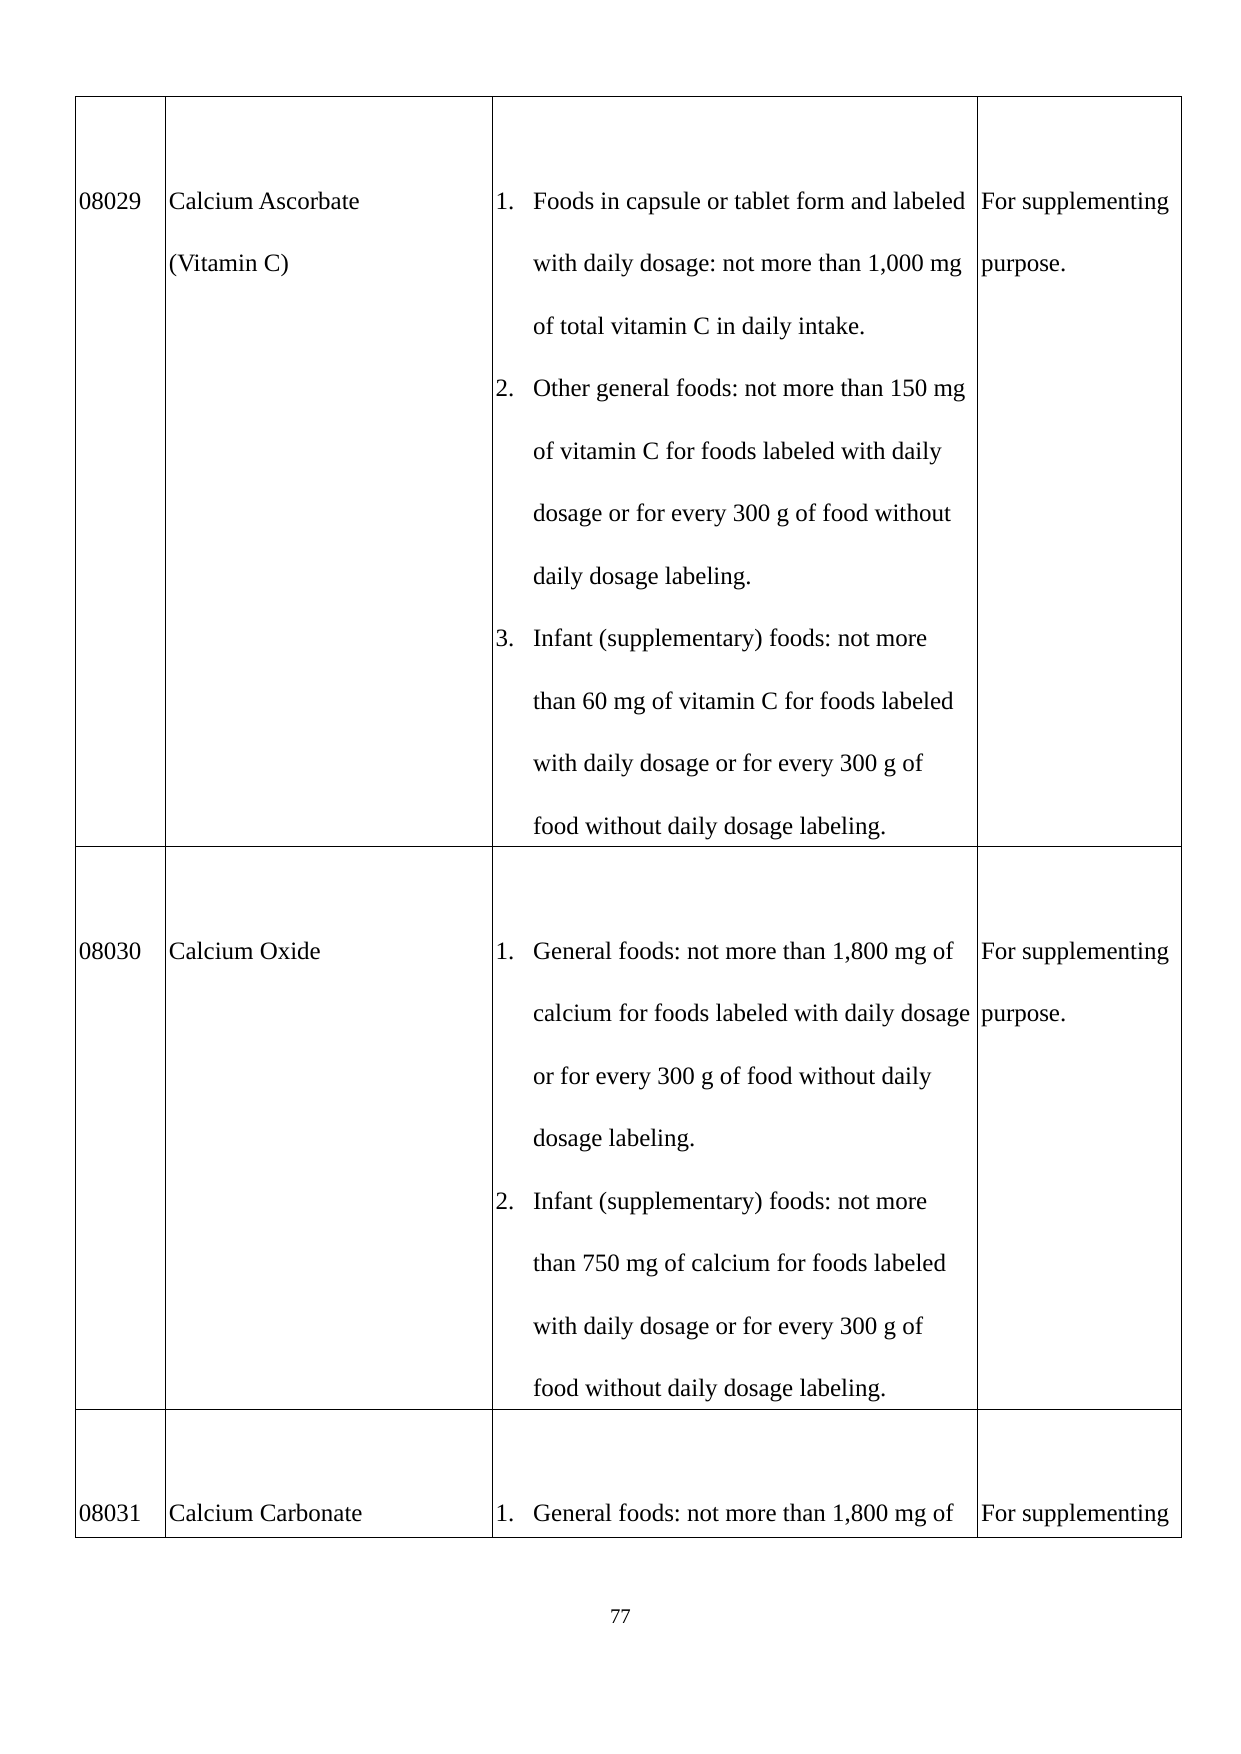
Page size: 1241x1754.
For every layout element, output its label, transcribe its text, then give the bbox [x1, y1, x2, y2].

table_cell 08031 [76, 1410, 165, 1537]
table_cell Calcium Ascorbate (Vitamin C) [166, 97, 492, 846]
table_cell General foods: not more than 1,800 mg of [493, 1410, 977, 1537]
table_cell 08030 [76, 847, 165, 1409]
table_cell For supplementing [978, 1410, 1181, 1537]
table_cell Calcium Oxide [166, 847, 492, 1409]
table_cell For supplementing purpose. [978, 97, 1181, 846]
table_cell Foods in capsule or tablet form and labeled with daily dosage: not more than 1,000 mg of total vitamin C in daily intake. Other general foods: not more than 150 mg of vitamin C for foods labeled with daily dosage or for every 300 g of food without daily dosage labeling. Infant (supplementary) foods: not more than 60 mg of vitamin C for foods labeled with daily dosage or for every 300 g of food without daily dosage labeling. [493, 97, 977, 846]
table_cell General foods: not more than 1,800 mg of calcium for foods labeled with daily dosage or for every 300 g of food without daily dosage labeling. Infant (supplementary) foods: not more than 750 mg of calcium for foods labeled with daily dosage or for every 300 g of food without daily dosage labeling. [493, 847, 977, 1409]
table_cell 08029 [76, 97, 165, 846]
table_cell Calcium Carbonate [166, 1410, 492, 1537]
table_cell For supplementing purpose. [978, 847, 1181, 1409]
